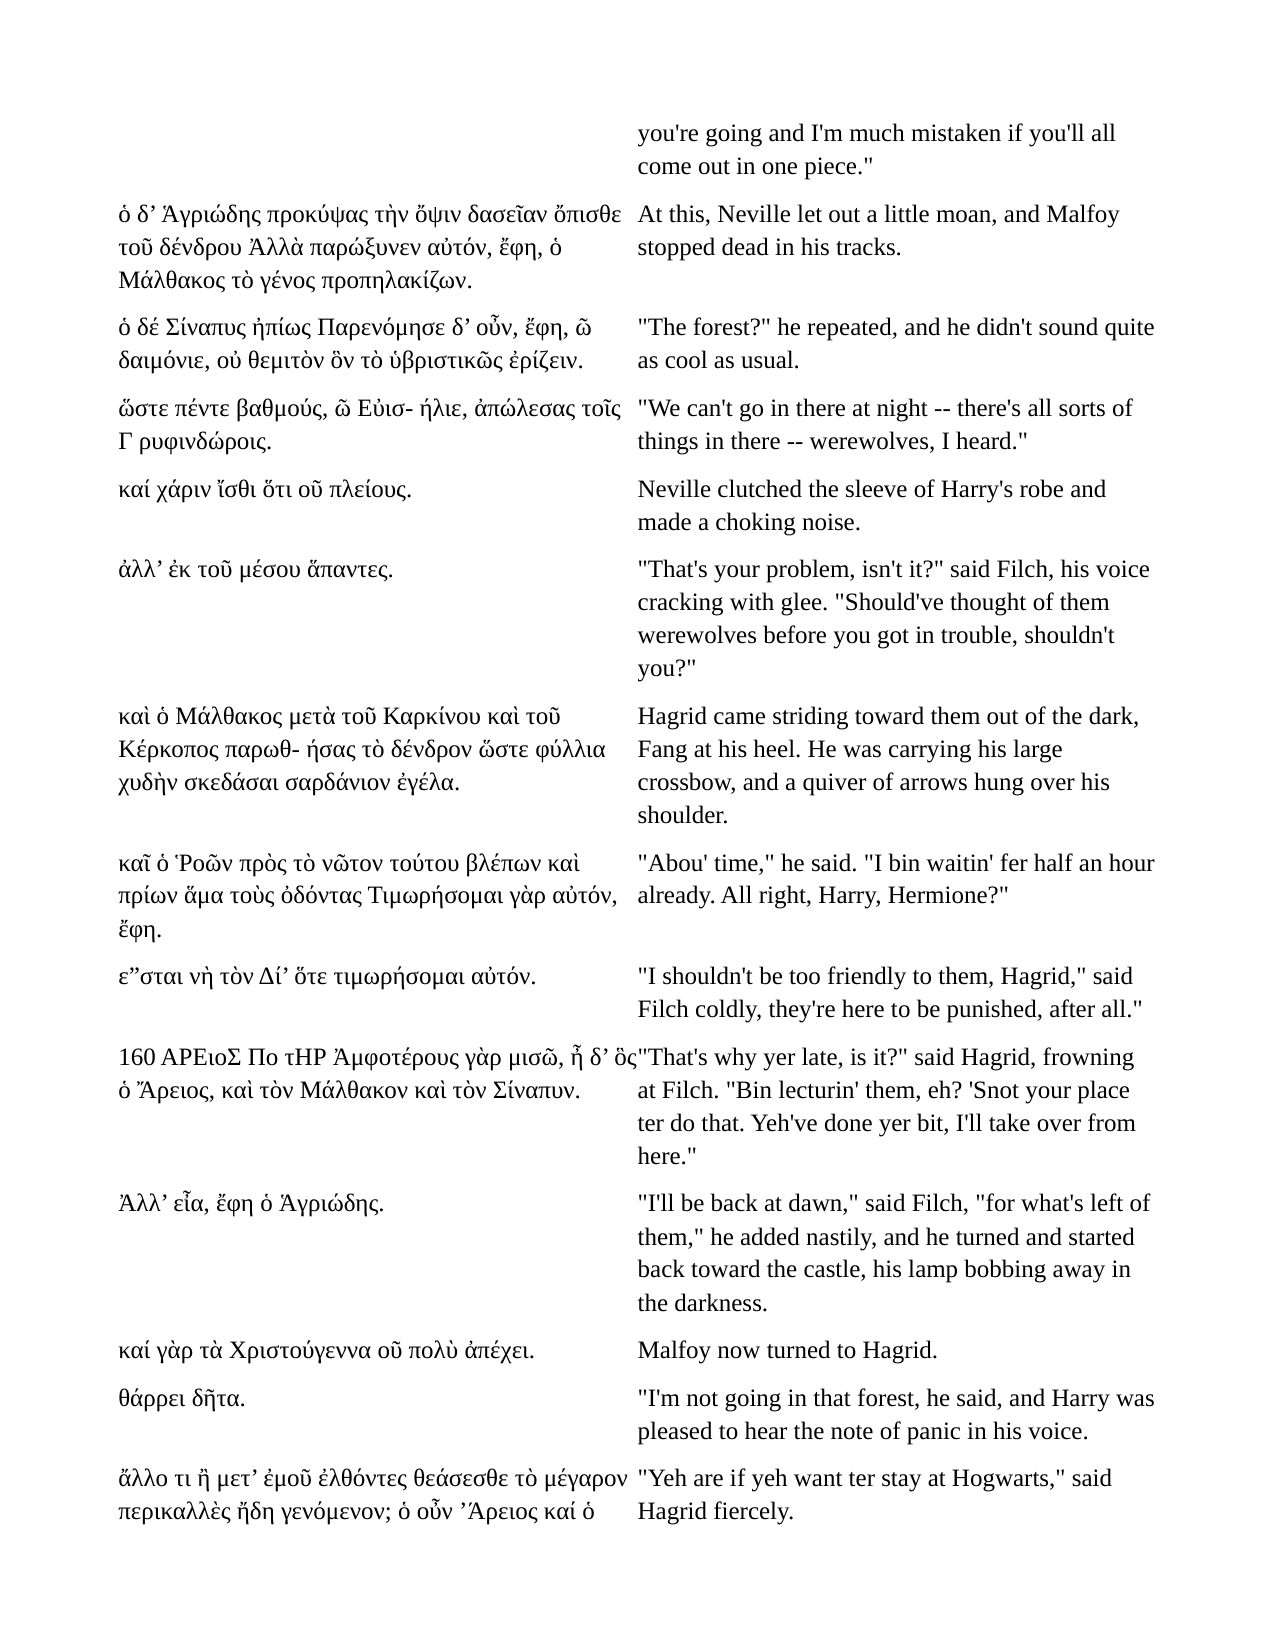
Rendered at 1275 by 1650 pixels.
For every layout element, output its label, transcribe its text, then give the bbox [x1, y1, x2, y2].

table_cell ἄλλο τι ἢ μετ’ ἐμοῦ ἐλθόντες θεάσεσθε τὸ μέγαρον περικαλλὲς ἤδη γενόμενον; ὁ οὖν ’Άρειος καί ὁ [118, 1464, 637, 1525]
table_cell "That's why yer late, is it?" said Hagrid, frowning at Filch. "Bin lecturin' them, eh? 'Snot your place ter do that. Yeh've done yer bit, I'll take over from here." [638, 1042, 1157, 1188]
table_cell "Abou' time," he said. "I bin waitin' fer half an hour already. All right, Harry, Hermione?" [638, 848, 1157, 961]
table_cell At this, Neville let out a little moan, and Malfoy stopped dead in his tracks. [638, 199, 1157, 312]
table_cell ὥστε πέντε βαθμούς, ῶ Εὐισ- ήλιε, ἀπώλεσας τοῖς Γ ρυφινδώροις. [118, 393, 637, 474]
table_cell ἀλλ’ ἐκ τοῦ μέσου ἅπαντες. [118, 554, 637, 701]
table_cell "Yeh are if yeh want ter stay at Hogwarts," said Hagrid fiercely. [638, 1464, 1157, 1525]
table_cell καί γὰρ τὰ Χριστούγεννα οῦ πολὺ ἀπέχει. [118, 1335, 637, 1383]
table_cell ε”σται νὴ τὸν Δί’ ὅτε τιμωρήσομαι αὐτόν. [118, 961, 637, 1042]
table_cell 160 ΑΡΕιοΣ Πο τΗΡ Ἀμφοτέρους γὰρ μισῶ, ἦ δ’ ὃς ὁ Ἄρειος, καὶ τὸν Μάλθακον καὶ τὸν Σίναπυν. [118, 1042, 637, 1188]
table_cell Neville clutched the sleeve of Harry's robe and made a choking noise. [638, 474, 1157, 554]
table_cell ὁ δ’ Ἁγριώδης προκύψας τὴν ὄψιν δασεῖαν ὄπισθε τοῦ δένδρου Ἀλλὰ παρώξυνεν αὐτόν, ἔφη, ὁ Μάλθακος τὸ γένος προπηλακίζων. [118, 199, 637, 312]
table_cell "We can't go in there at night -- there's all sorts of things in there -- werewolves, I heard." [638, 393, 1157, 474]
table_cell Ἀλλ’ εἶα, ἔφη ὁ Ἁγριώδης. [118, 1189, 637, 1335]
table_cell Malfoy now turned to Hagrid. [638, 1335, 1157, 1383]
table_cell "The forest?" he repeated, and he didn't sound quite as cool as usual. [638, 313, 1157, 393]
table_cell "That's your problem, isn't it?" said Filch, his voice cracking with glee. "Should've thought of them werewolves before you got in trouble, shouldn't you?" [638, 554, 1157, 701]
table_cell καὶ ὁ Μάλθακος μετὰ τοῦ Καρκίνου καὶ τοῦ Κέρκοπος παρωθ- ήσας τὸ δένδρον ὥστε φύλλια χυδὴν σκεδάσαι σαρδάνιον ἐγέλα. [118, 701, 637, 848]
table_cell "I'll be back at dawn," said Filch, "for what's left of them," he added nastily, and he turned and started back toward the castle, his lamp bobbing away in the darkness. [638, 1189, 1157, 1335]
table_cell καῖ ὁ Ῥοῶν πρὸς τὸ νῶτον τούτου βλέπων καὶ πρίων ἅμα τοὺς ὀδόντας Τιμωρήσομαι γὰρ αὐτόν, ἔφη. [118, 848, 637, 961]
table_cell [118, 118, 637, 199]
table_cell "I'm not going in that forest, he said, and Harry was pleased to hear the note of panic in his voice. [638, 1383, 1157, 1463]
table_cell "I shouldn't be too friendly to them, Hagrid," said Filch coldly, they're here to be punished, after all." [638, 961, 1157, 1042]
table_cell θάρρει δῆτα. [118, 1383, 637, 1463]
table_cell Hagrid came striding toward them out of the dark, Fang at his heel. He was carrying his large crossbow, and a quiver of arrows hung over his shoulder. [638, 701, 1157, 848]
table_cell καί χάριν ἴσθι ὅτι οῦ πλείους. [118, 474, 637, 554]
table_cell ὁ δέ Σίναπυς ἠπίως Παρενόμησε δ’ οὖν, ἔφη, ῶ δαιμόνιε, οὐ θεμιτὸν ὃν τὸ ὑβριστικῶς ἐρίζειν. [118, 313, 637, 393]
table_cell you're going and I'm much mistaken if you'll all come out in one piece." [638, 118, 1157, 199]
